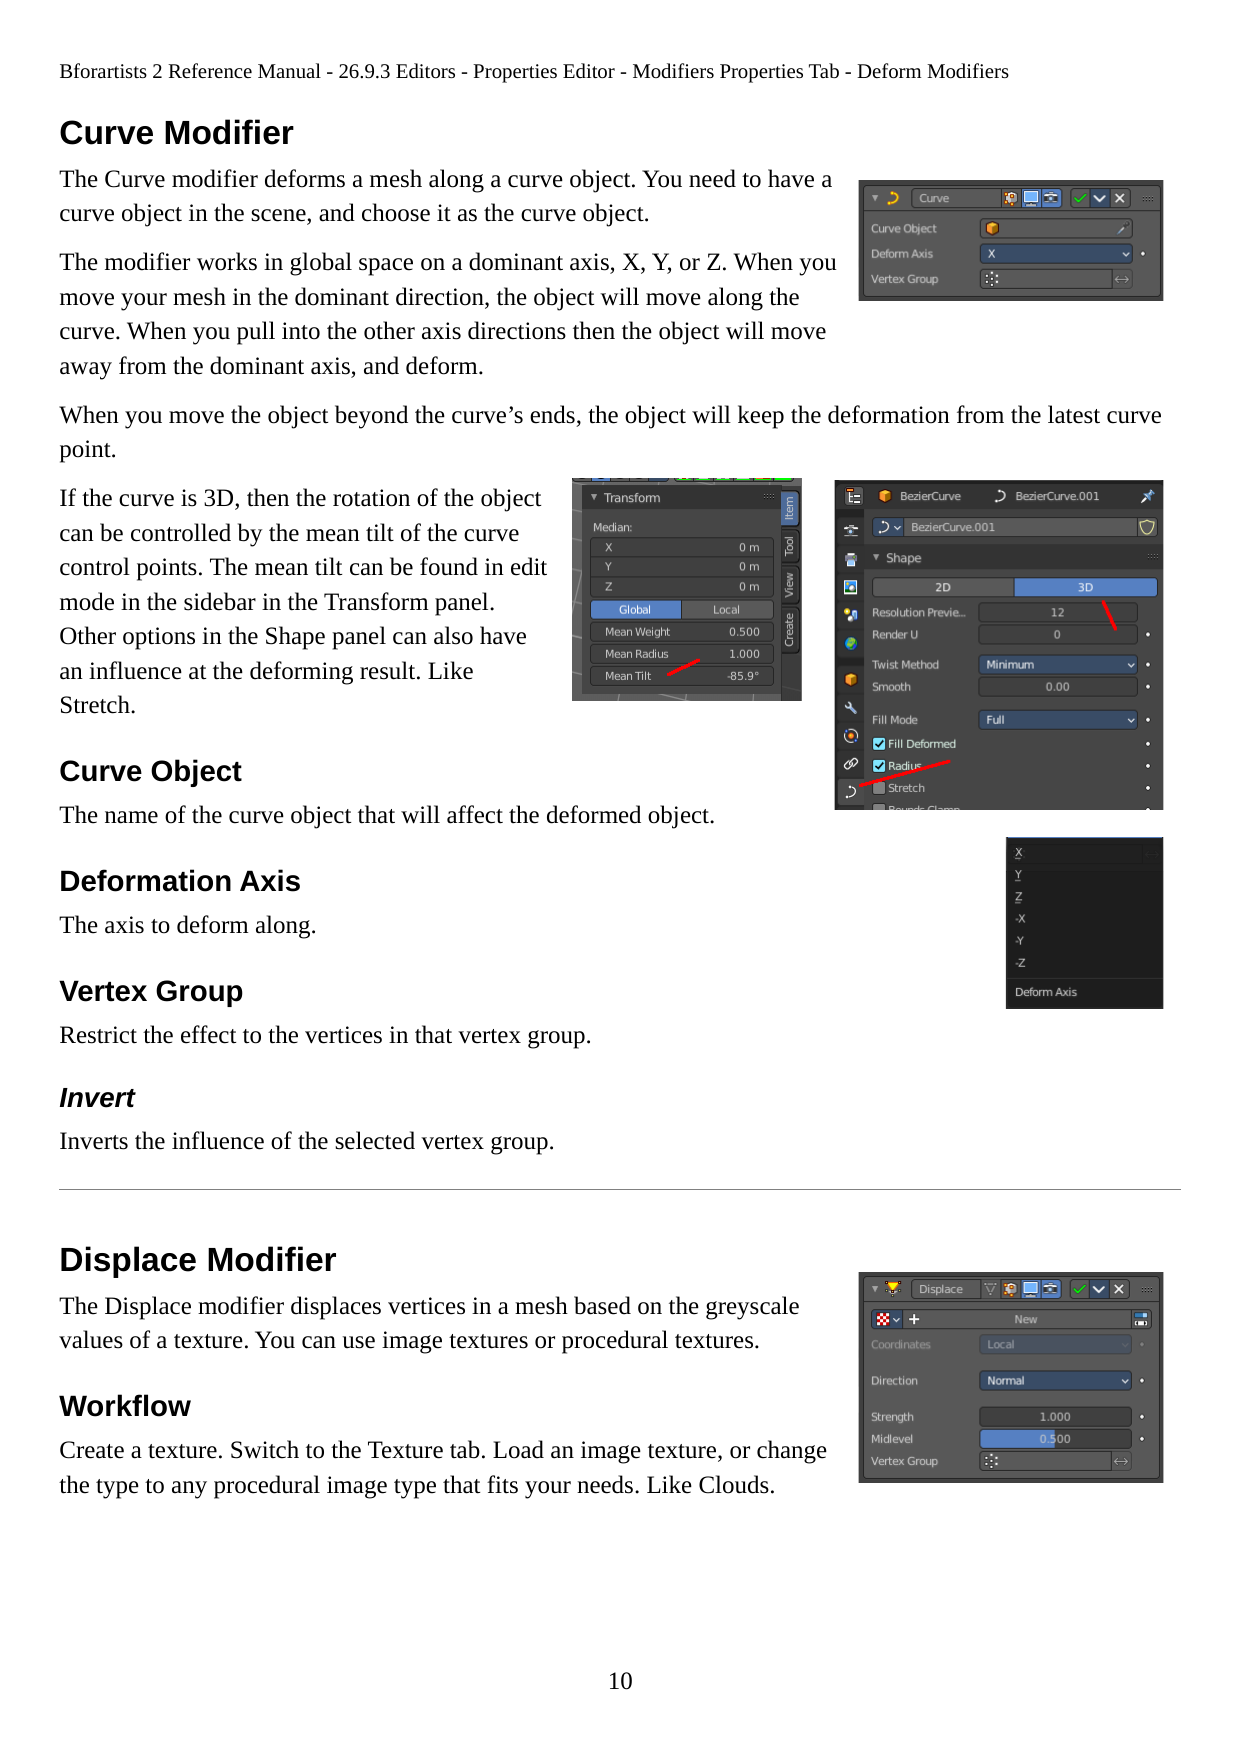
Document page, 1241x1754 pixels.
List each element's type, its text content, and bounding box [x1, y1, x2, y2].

text If the curve is 3D, then the rotation of the object can be controlled by the mean tilt of the curve control points. The mean tilt can be found in edit mode in the sidebar in the Transform panel. Other options in the Shape panel can also have an influence at the deforming result. Like Stretch. [59, 483, 834, 719]
subtitle Vertex Group [59, 974, 1005, 1007]
text The Curve modifier deforms a mesh along a curve object. You need to have a curve object in the scene, and choose it as the curve object. [59, 164, 1181, 227]
text Create a texture. Switch to the Texture tab. Load an image texture, or change the type to any procedural image type that fits your needs. Like Clouds. [59, 1435, 1181, 1499]
subtitle Curve Object [59, 754, 834, 788]
text The axis to deform along. [59, 910, 1005, 939]
picture [834, 480, 1164, 810]
subtitle Displace Modifier [59, 1240, 1181, 1278]
text The Displace modifier displaces vertices in a mesh based on the greyscale values of a texture. You can use image textures or procedural textures. [59, 1291, 858, 1354]
subtitle [1164, 754, 1181, 788]
text Restrict the effect to the vertices in that vertex group. [59, 1020, 1181, 1049]
picture [572, 478, 802, 701]
picture [858, 1272, 1164, 1483]
subtitle Workflow [59, 1389, 858, 1423]
subtitle Deformation Axis [59, 864, 1005, 897]
picture [858, 180, 1164, 301]
text The modifier works in global space on a dominant axis, X, Y, or Z. When you move your mesh in the dominant direction, the object will move along the curve. When you pull into the other axis directions then the object will move away from the dominant axis, and deform. [59, 247, 1181, 379]
subtitle [1164, 864, 1181, 897]
text The name of the curve object that will affect the deformed object. [59, 800, 1181, 829]
text Inverts the influence of the selected vertex group. [59, 1126, 1181, 1154]
subtitle Invert [59, 1081, 1181, 1113]
subtitle Curve Modifier [59, 113, 1181, 151]
subtitle [1164, 974, 1181, 1007]
subtitle [1164, 1389, 1181, 1423]
picture [1005, 837, 1164, 1009]
text When you move the object beyond the curve’s ends, the object will keep the deformation from the latest curve point. [59, 400, 1181, 463]
